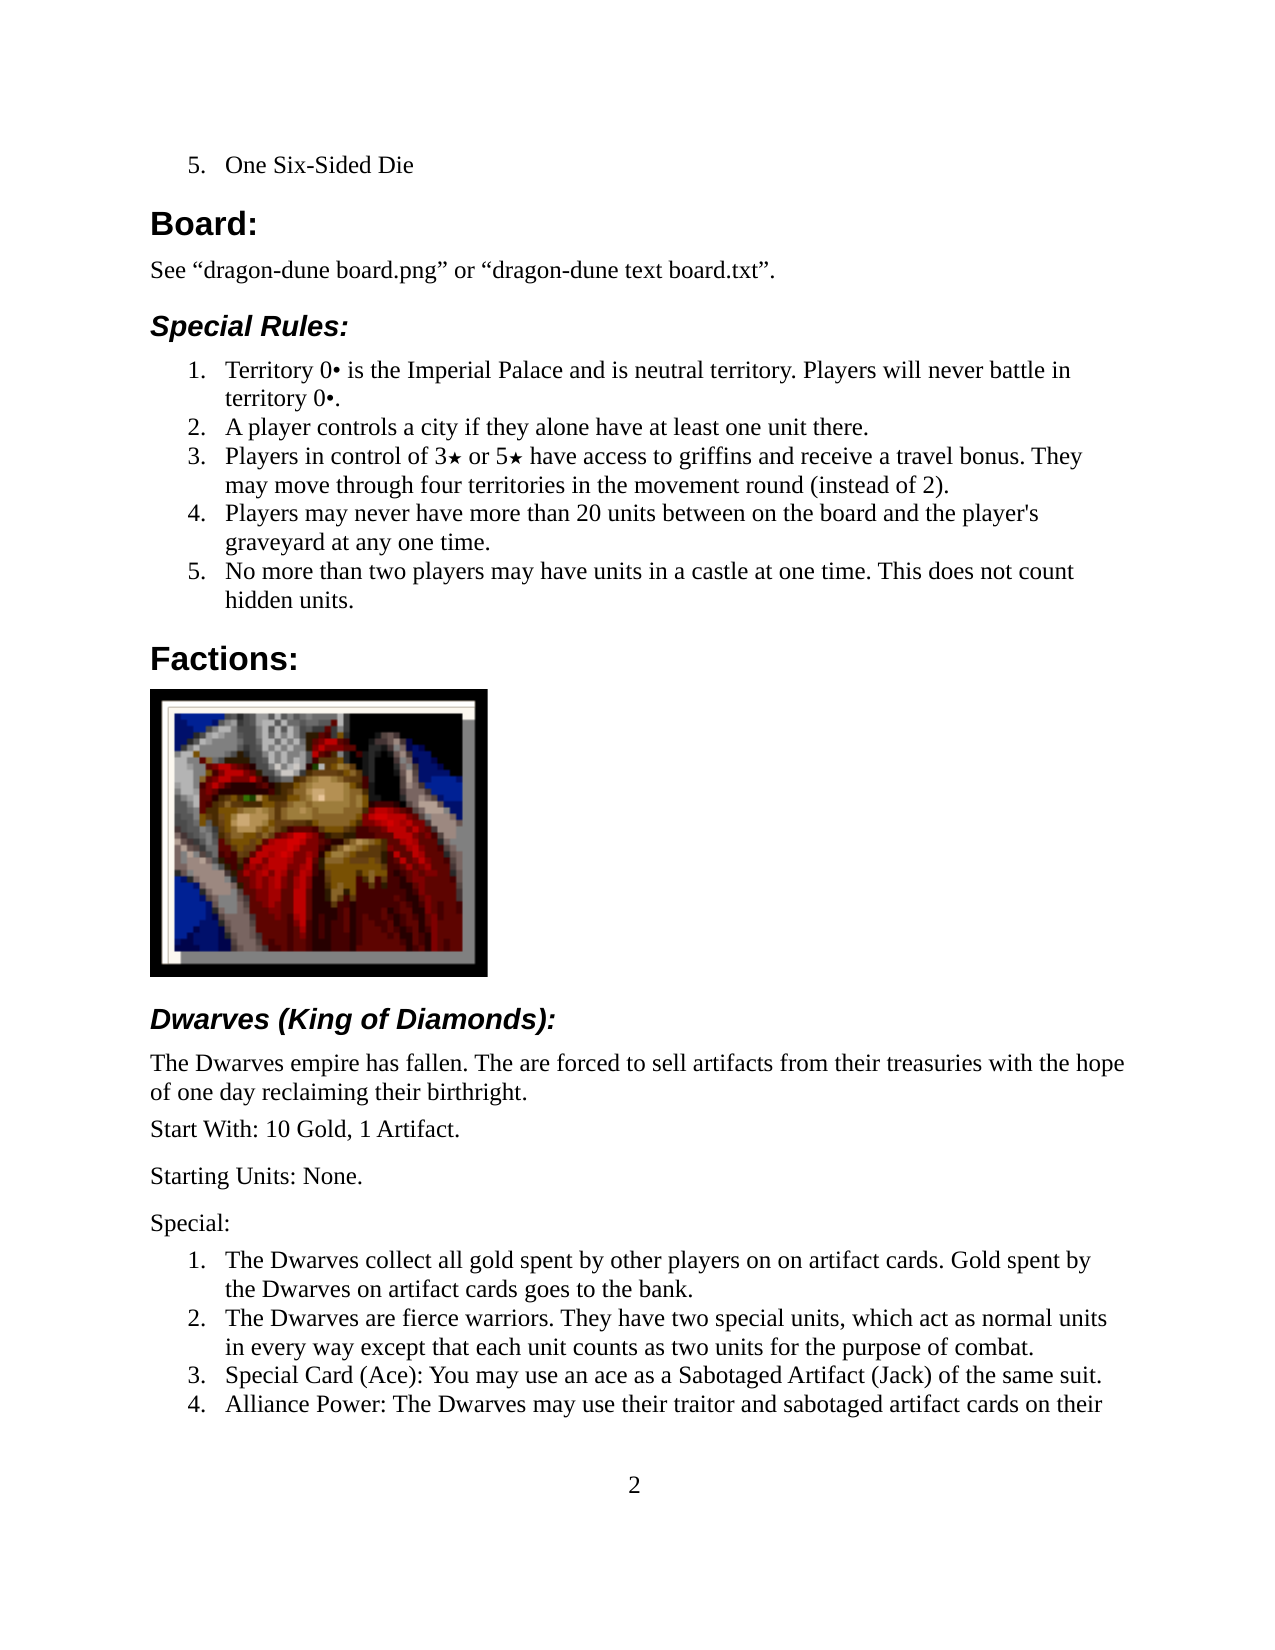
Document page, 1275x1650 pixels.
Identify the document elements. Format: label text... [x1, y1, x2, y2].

subtitle Special Rules: [150, 309, 1125, 342]
list Alliance Power: The Dwarves may use their traitor and sabotaged artifact cards on their [187, 1389, 1125, 1418]
picture [150, 689, 488, 977]
list Players may never have more than 20 units between on the board and the player's graveyard at any one time. [187, 498, 1125, 556]
list Players in control of 3★ or 5★ have access to griffins and receive a travel bonus. They may move through four territories in the movement round (instead of 2). [187, 441, 1125, 498]
list No more than two players may have units in a castle at one time. This does not count hidden units. [187, 556, 1125, 613]
list A player controls a city if they alone have at least one unit there. [187, 412, 1125, 441]
text Starting Units: None. [150, 1161, 1125, 1190]
text The Dwarves empire has fallen. The are forced to sell artifacts from their treasuries with the hope of one day reclaiming their birthright. [150, 1048, 1125, 1106]
list One Six-Sided Die [187, 150, 1125, 179]
list Territory 0• is the Imperial Palace and is neutral territory. Players will never battle in territory 0•. [187, 355, 1125, 412]
text Start With: 10 Gold, 1 Artifact. [150, 1114, 1125, 1143]
list Special Card (Ace): You may use an ace as a Sabotaged Artifact (Jack) of the same suit. [187, 1361, 1125, 1389]
list The Dwarves are fierce warriors. They have two special units, which act as normal units in every way except that each unit counts as two units for the purpose of combat. [187, 1303, 1125, 1361]
subtitle Dwarves (King of Diamonds): [150, 1002, 1125, 1036]
text See “dragon-dune board.png” or “dragon-dune text board.txt”. [150, 255, 1125, 284]
list The Dwarves collect all gold spent by other players on on artifact cards. Gold spent by the Dwarves on artifact cards goes to the bank. [187, 1246, 1125, 1303]
text Special: [150, 1208, 1125, 1237]
subtitle Factions: [150, 638, 1125, 677]
subtitle Board: [150, 204, 1125, 242]
